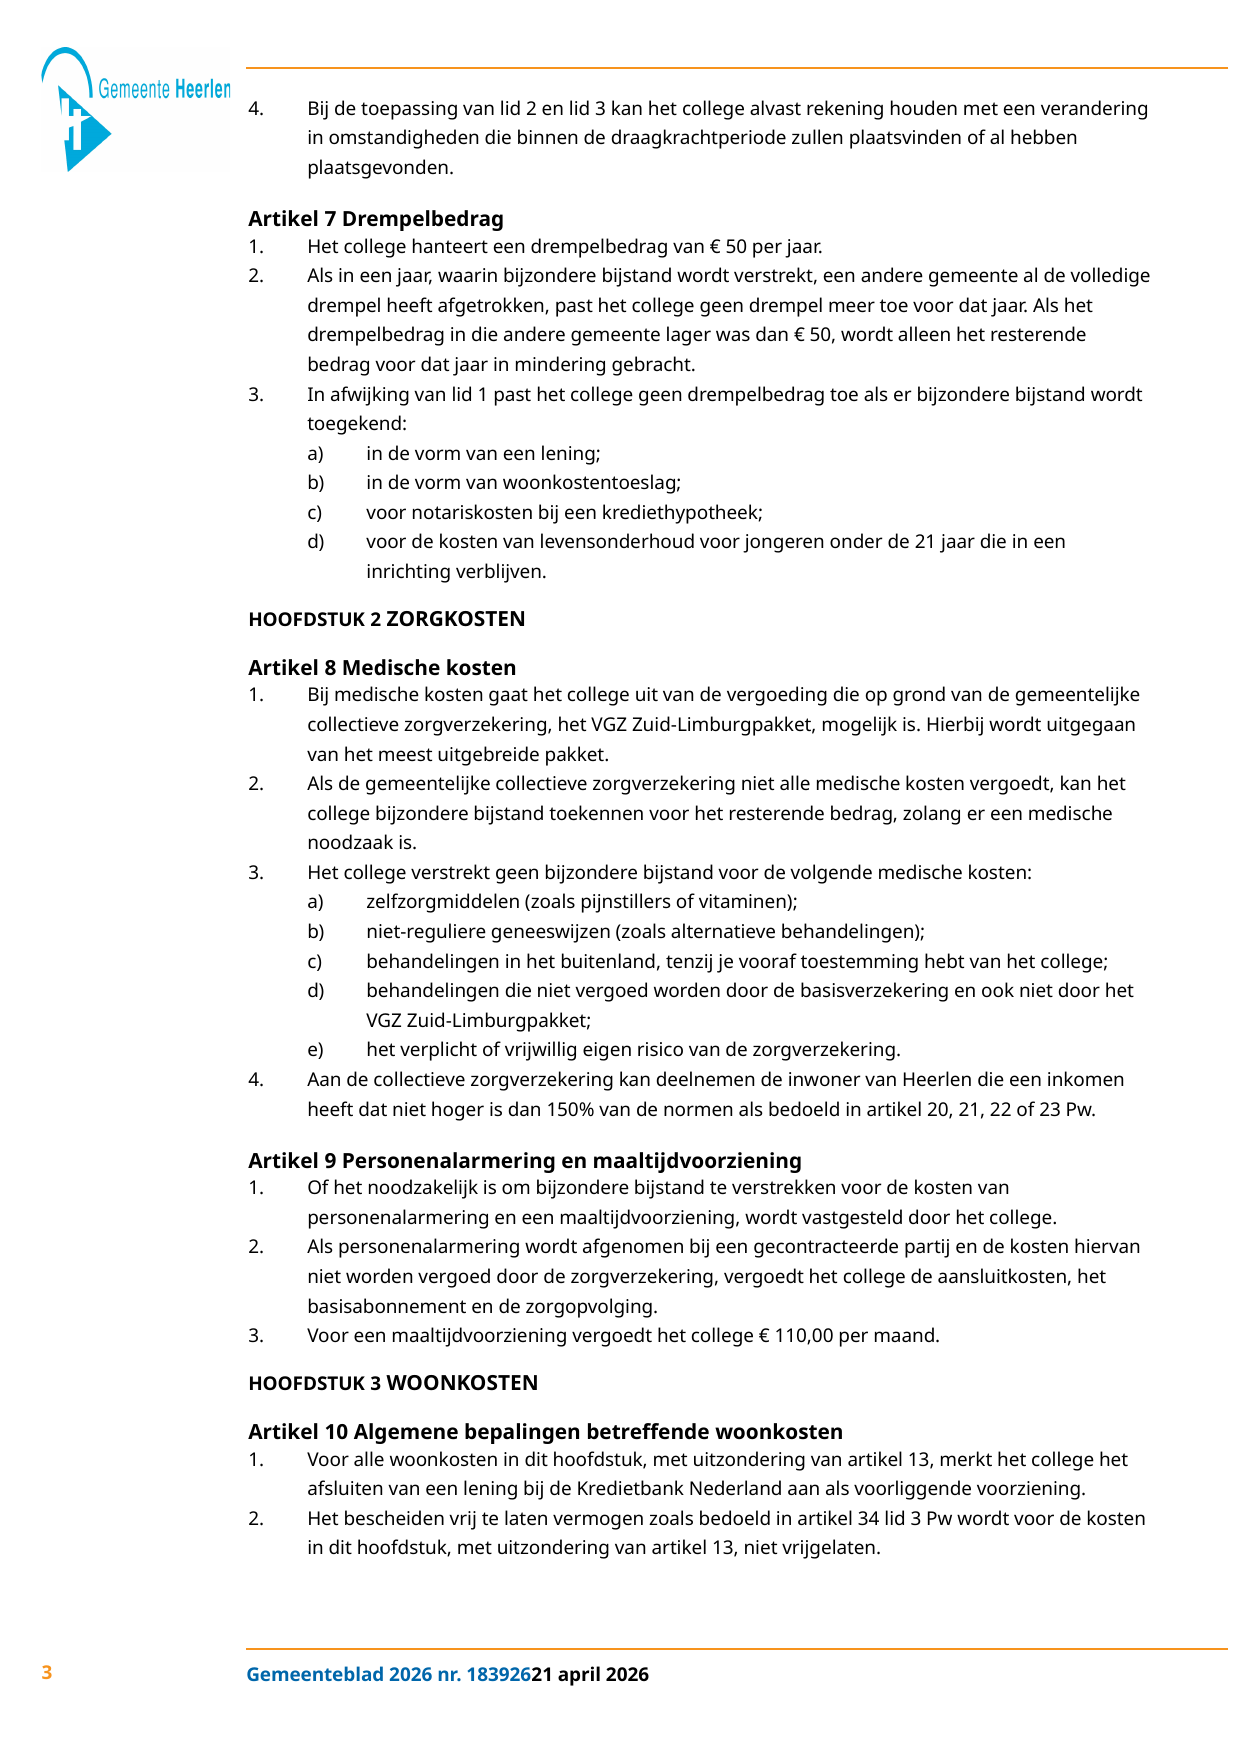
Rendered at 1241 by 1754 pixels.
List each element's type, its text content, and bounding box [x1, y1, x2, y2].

text Artikel 9 Personenalarmering en maaltijdvoorziening [248, 1146, 1152, 1174]
list in de vorm van woonkostentoeslag; [307, 469, 1152, 495]
picture [41, 47, 59, 70]
list Voor alle woonkosten in dit hoofdstuk, met uitzondering van artikel 13, merkt het college het afsluiten van een lening bij de Kredietbank Nederland aan als voorliggende voorziening. [248, 1446, 1152, 1501]
text Artikel 7 Drempelbedrag [248, 204, 1152, 233]
list voor de kosten van levensonderhoud voor jongeren onder de 21 jaar die in een inrichting verblijven. [307, 529, 1152, 584]
list Het bescheiden vrij te laten vermogen zoals bedoeld in artikel 34 lid 3 Pw wordt voor de kosten in dit hoofdstuk, met uitzondering van artikel 13, niet vrijgelaten. [248, 1505, 1152, 1560]
list niet-reguliere geneeswijzen (zoals alternatieve behandelingen); [307, 918, 1152, 944]
list Bij de toepassing van lid 2 en lid 3 kan het college alvast rekening houden met een verandering in omstandigheden die binnen de draagkrachtperiode zullen plaatsvinden of al hebben plaatsgevonden. [248, 95, 1152, 180]
list voor notariskosten bij een krediethypotheek; [307, 499, 1152, 525]
text Artikel 8 Medische kosten [248, 653, 1152, 682]
list Of het noodzakelijk is om bijzondere bijstand te verstrekken voor de kosten van personenalarmering en een maaltijdvoorziening, wordt vastgesteld door het college. [248, 1174, 1152, 1230]
list Als personenalarmering wordt afgenomen bij een gecontracteerde partij en de kosten hiervan niet worden vergoed door de zorgverzekering, vergoedt het college de aansluitkosten, het basisabonnement en de zorgopvolging. [248, 1234, 1152, 1319]
picture [41, 47, 231, 172]
list In afwijking van lid 1 past het college geen drempelbedrag toe als er bijzondere bijstand wordt toegekend: [248, 381, 1152, 436]
list Voor een maaltijdvoorziening vergoedt het college € 110,00 per maand. [248, 1322, 1152, 1348]
list Bij medische kosten gaat het college uit van de vergoeding die op grond van de gemeentelijke collectieve zorgverzekering, het VGZ Zuid-Limburgpakket, mogelijk is. Hierbij wordt uitgegaan van het meest uitgebreide pakket. [248, 682, 1152, 766]
list zelfzorgmiddelen (zoals pijnstillers of vitaminen); [307, 889, 1152, 914]
list Als de gemeentelijke collectieve zorgverzekering niet alle medische kosten vergoedt, kan het college bijzondere bijstand toekennen voor het resterende bedrag, zolang er een medische noodzaak is. [248, 770, 1152, 855]
text Artikel 10 Algemene bepalingen betreffende woonkosten [248, 1417, 1152, 1446]
list Aan de collectieve zorgverzekering kan deelnemen de inwoner van Heerlen die een inkomen heeft dat niet hoger is dan 150% van de normen als bedoeld in artikel 20, 21, 22 of 23 Pw. [248, 1066, 1152, 1121]
text HOOFDSTUK 3 WOONKOSTEN [248, 1368, 1152, 1397]
list behandelingen die niet vergoed worden door de basisverzekering en ook niet door het VGZ Zuid-Limburgpakket; [307, 977, 1152, 1033]
list Het college hanteert een drempelbedrag van € 50 per jaar. [248, 233, 1152, 258]
list het verplicht of vrijwillig eigen risico van de zorgverzekering. [307, 1037, 1152, 1062]
list in de vorm van een lening; [307, 440, 1152, 466]
list behandelingen in het buitenland, tenzij je vooraf toestemming hebt van het college; [307, 948, 1152, 973]
list Als in een jaar, waarin bijzondere bijstand wordt verstrekt, een andere gemeente al de volledige drempel heeft afgetrokken, past het college geen drempel meer toe voor dat jaar. Als het drempelbedrag in die andere gemeente lager was dan € 50, wordt alleen het resterende bedrag voor dat jaar in mindering gebracht. [248, 262, 1152, 377]
text HOOFDSTUK 2 ZORGKOSTEN [248, 604, 1152, 632]
list Het college verstrekt geen bijzondere bijstand voor de volgende medische kosten: [248, 859, 1152, 885]
